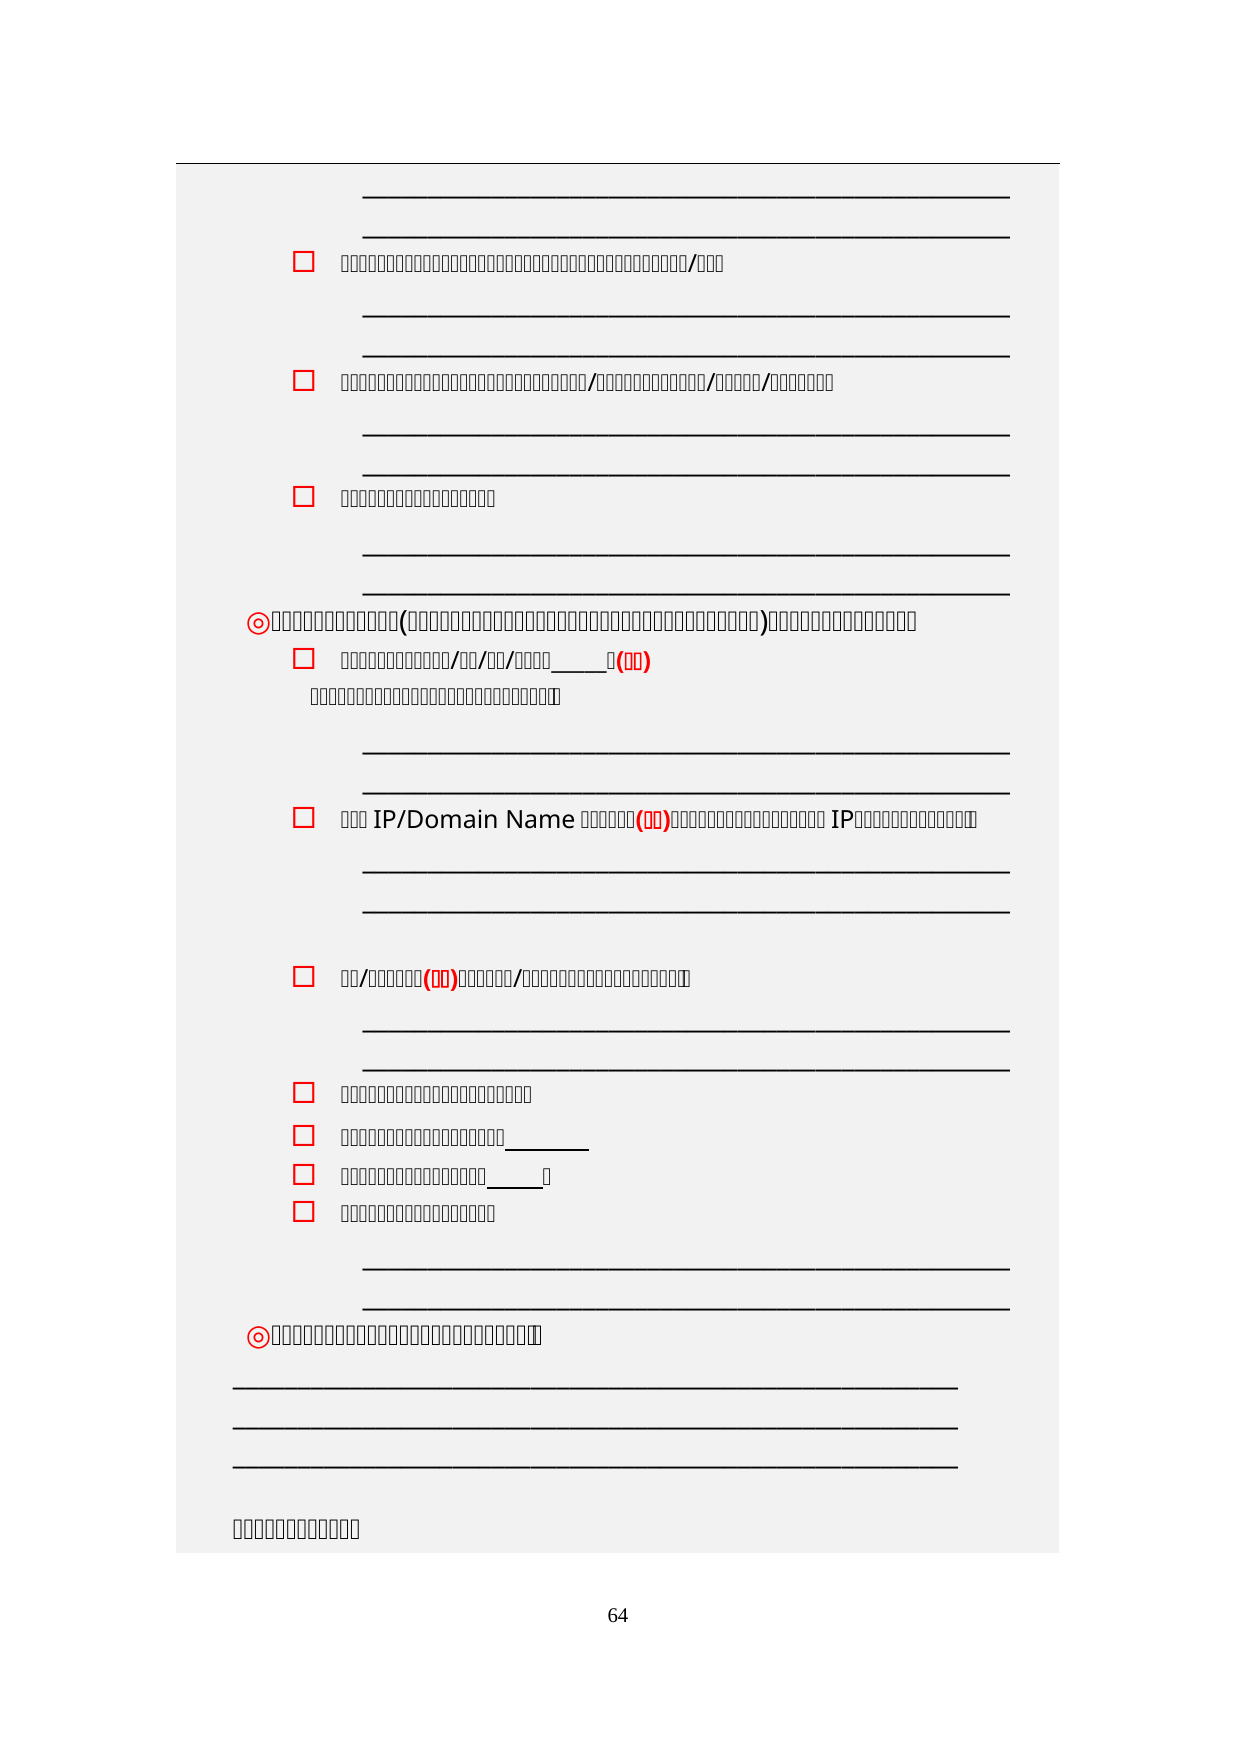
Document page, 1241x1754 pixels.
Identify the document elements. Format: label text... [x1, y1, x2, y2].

table_cell __________________________________________________ __________________________________________________ 異常帳號使用【請列出帳號並說帳號權限，與判別準則，如：非上班時間帳號異常登入/登出】 __________________________________________________ __________________________________________________ 發現資料外洩情況【如：異常打包資料，請說明外洩資料類型/欄位與筆數，如：個人資料/機密性資料/非機敏性資料】 __________________________________________________ __________________________________________________ 影響評估補充說明【請填寫補充說明】 __________________________________________________ __________________________________________________ ◎封鎖、根除及復原〈複選〉(最少選填一項，如無對應變處理方式，請於「應變措施補充說明」欄位說明)因應分析結果，執行處置措施： 移除未授權存在之惡意網頁/留言/檔案/程式，共_____筆(必填) 【請說明程式名稱或路徑、檔名，如無須移除，請填寫「無」】 __________________________________________________ __________________________________________________ 將可疑IP/Domain Name列入阻擋清單(必填)【請說明設定阻擋之資訊設備與阻擋之IP，如無須阻擋，請填寫「無」】 __________________________________________________ __________________________________________________ 停用/刪除異常帳號(必填)【請說明停用/刪除之帳號，如無須移除，請填寫「無」】 __________________________________________________ __________________________________________________ 中斷受害主機網路連線行為至主機無安全性疑慮 重新建置作業系統與作業環境，完成日期 惡意程式樣本送交防毒軟體廠商，共_____個 應變措施補充說明【請填寫補充說明】 __________________________________________________ __________________________________________________ ◎應變處置綜整說明【請說明損害控制或復原之執行狀況】： ________________________________________________________ ________________________________________________________ ________________________________________________________ 是否已完成損害控制或復原 [176, 164, 1059, 1553]
